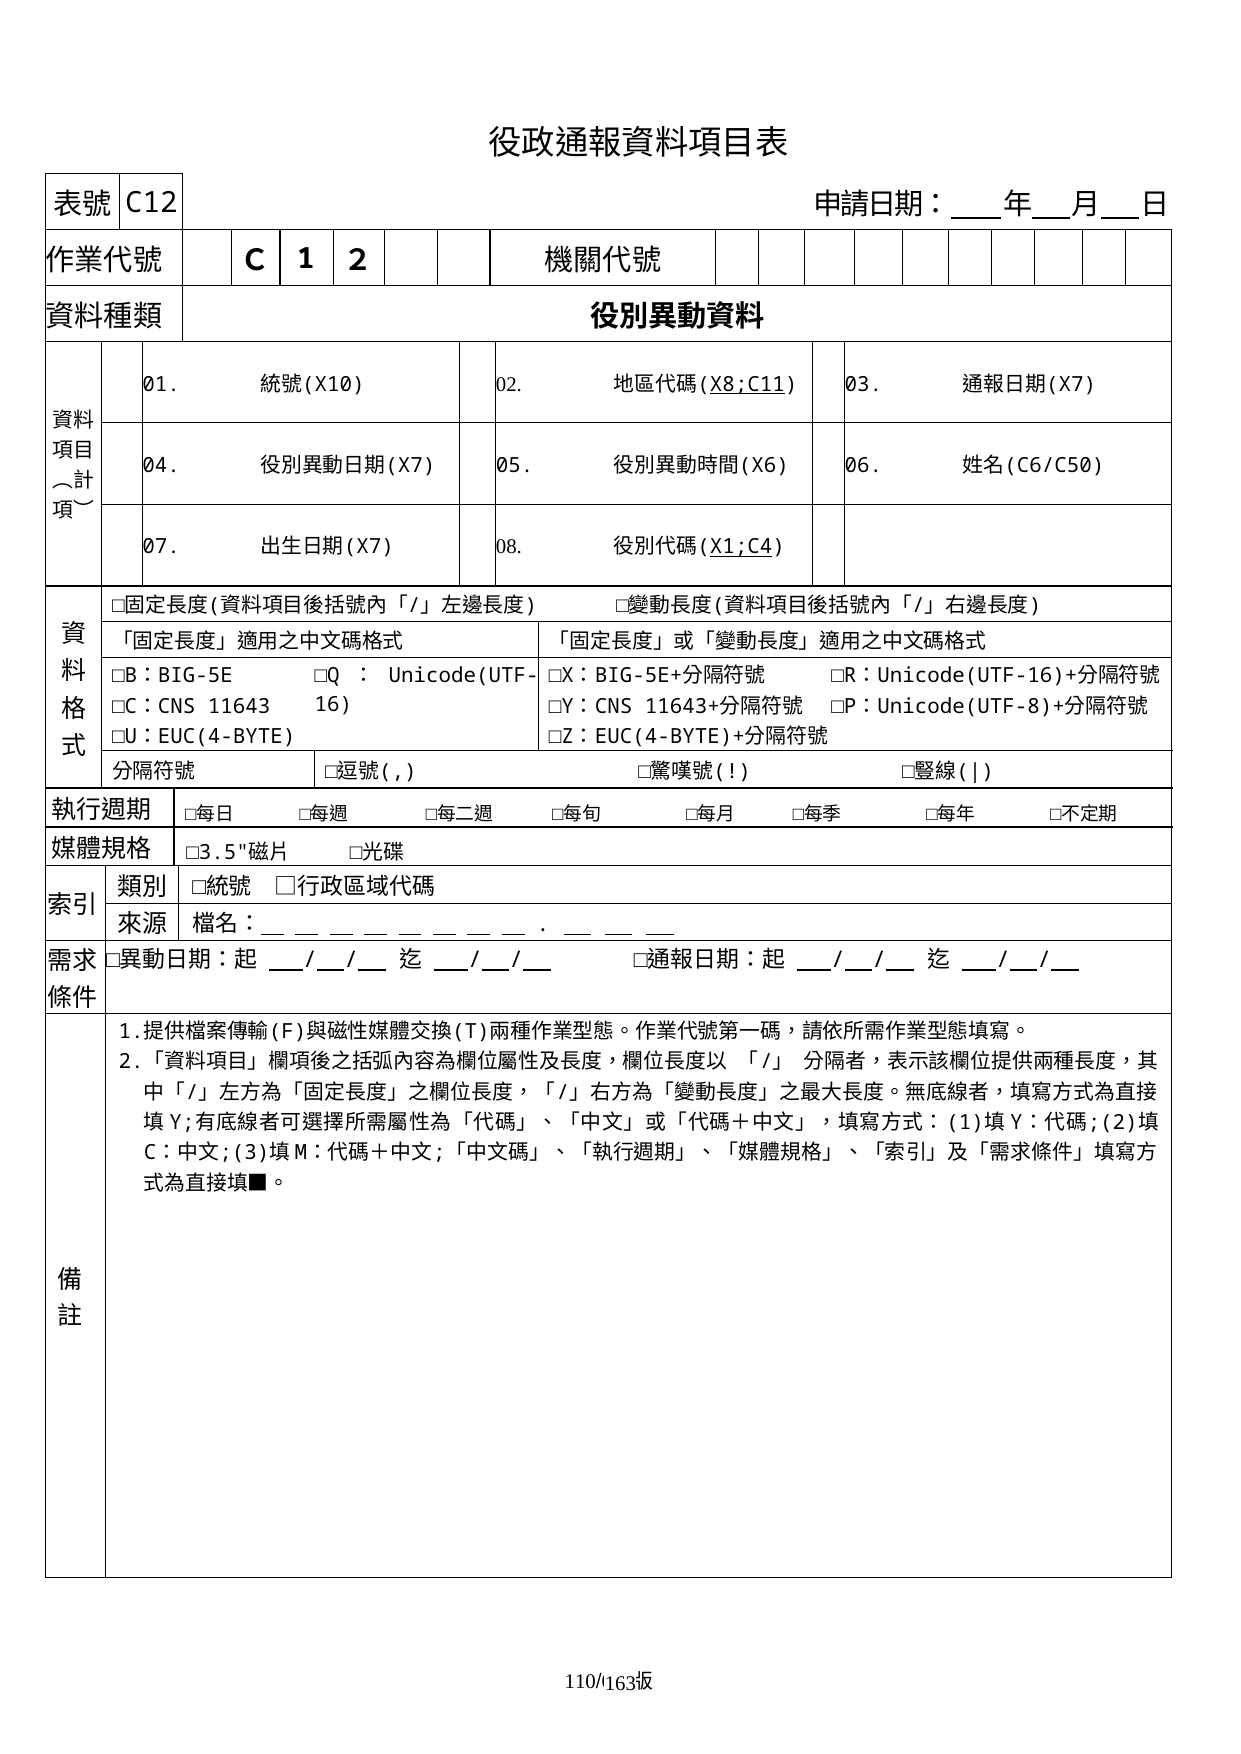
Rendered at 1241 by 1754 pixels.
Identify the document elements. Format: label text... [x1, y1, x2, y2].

table_cell [855, 230, 902, 285]
table_cell 資料項目︵計 項︶ [46, 342, 101, 585]
table_cell □每週 [299, 789, 426, 826]
table_cell 通報日期(X7) [845, 342, 1171, 422]
table_cell □X：BIG-5E+分隔符號 □Y：CNS 11643+分隔符號 □Z：EUC(4-BYTE)+分隔符號 [539, 658, 831, 749]
table_header [1035, 115, 1043, 173]
table_cell [438, 230, 489, 285]
table_cell □驚嘆號(!) [628, 751, 891, 787]
table_cell 提供檔案傳輸(F)與磁性媒體交換(T)兩種作業型態。作業代號第一碼，請依所需作業型態填寫。 「資料項目」欄項後之括弧內容為欄位屬性及長度，欄位長度以 「/」 分隔者，表示該欄位提供兩種長度，其中「/」左方為「固定長度」之欄位長度，「/」右方為「變動長度」之最大長度。無底線者，填寫方式為直接填Y;有底線者可選擇所需屬性為「代碼」、「中文」或「代碼＋中文」，填寫方式：(1)填Y：代碼;(2)填C：中文;(3)填M：代碼＋中文;「中文碼」、「執行週期」、「媒體規格」、「索引」及「需求條件」填寫方式為直接填■。 [106, 1014, 1171, 1577]
table_cell □3.5"磁片 [175, 828, 349, 865]
table_cell 表號 [46, 174, 119, 229]
table_cell [385, 230, 437, 285]
table_cell [102, 423, 142, 504]
table_cell 役別代碼(X1;C4) [496, 505, 812, 585]
table_cell ２ [334, 230, 384, 285]
table_header [119, 115, 142, 173]
table_cell □固定長度(資料項目後括號內「/」左邊長度) [102, 587, 606, 621]
table_cell Ｃ [232, 230, 279, 285]
table_cell □通報日期：起 / / 迄 / / [634, 941, 1171, 1013]
table_cell [813, 505, 844, 585]
table_cell 索引 [46, 866, 105, 940]
table_cell 分隔符號 [102, 751, 314, 787]
table_cell 機關代號 [491, 230, 715, 285]
table_cell 姓名(C6/C50) [845, 423, 1171, 504]
table_cell □逗號(,) [315, 751, 628, 787]
table_cell □每月 [674, 789, 793, 826]
table_cell [183, 230, 231, 285]
table_header [1044, 115, 1050, 173]
table_cell [813, 423, 844, 504]
table_header [1050, 115, 1082, 173]
table_header [299, 115, 314, 173]
table_cell [992, 230, 1034, 285]
table_cell □每年 [926, 789, 1050, 826]
table_cell □每日 [175, 789, 299, 826]
table_header [45, 115, 101, 173]
table_cell 地區代碼(X8;C11) [496, 342, 812, 422]
table_cell 執行週期 [46, 789, 173, 826]
table_cell □不定期 [1050, 789, 1171, 826]
table_cell □變動長度(資料項目後括號內「/」右邊長度) [606, 587, 1171, 621]
table_header [926, 115, 948, 173]
table_header [232, 115, 280, 173]
table_header [106, 115, 119, 173]
table_header [314, 115, 333, 173]
table_header [948, 115, 991, 173]
table_cell 備註 [46, 1014, 105, 1577]
table_header [891, 115, 902, 173]
table_cell [903, 230, 948, 285]
table_cell C12 [120, 174, 182, 229]
table_cell 役別異動日期(X7) [143, 423, 459, 504]
table_header 役政通報資料項目表 [402, 115, 874, 173]
table_cell 類別 [106, 866, 178, 902]
table_header [874, 115, 891, 173]
table_cell 役別異動資料 [183, 286, 1171, 341]
table_header [183, 115, 232, 173]
table_cell 1 [281, 230, 333, 285]
table_cell □異動日期：起 / / 迄 / / [106, 941, 634, 1013]
table_cell 需求條件 [46, 941, 105, 1013]
table_cell 「固定長度」或「變動長度」適用之中文碼格式 [539, 622, 1171, 657]
table_header [350, 115, 384, 173]
table_cell [813, 342, 844, 422]
table_cell 資料種類 [46, 286, 182, 341]
table_header [142, 115, 174, 173]
table_cell □統號 □行政區域代碼 [179, 866, 1171, 902]
table_header [1083, 115, 1126, 173]
table_cell □R：Unicode(UTF-16)+分隔符號 □P：Unicode(UTF-8)+分隔符號 [831, 658, 1171, 749]
table_cell [716, 828, 1043, 865]
table_cell [845, 505, 1171, 585]
table_cell [759, 230, 804, 285]
table_cell 作業代號 [46, 230, 182, 285]
table_cell [1083, 230, 1125, 285]
table_header [178, 115, 183, 173]
table_header [333, 115, 349, 173]
table_cell [949, 230, 991, 285]
table_cell □Q：Unicode(UTF-16) [314, 658, 538, 749]
table_cell [1044, 828, 1171, 865]
table_cell □B：BIG-5E □C：CNS 11643 □U：EUC(4-BYTE) [102, 658, 314, 749]
table_header [101, 115, 106, 173]
table_cell 「固定長度」適用之中文碼格式 [102, 622, 538, 657]
table_cell [1035, 230, 1082, 285]
table_cell □每二週 [426, 789, 552, 826]
table_cell 統號(X10) [143, 342, 459, 422]
table_cell [716, 230, 758, 285]
table_cell [460, 342, 495, 422]
table_header [903, 115, 926, 173]
table_cell □每旬 [552, 789, 673, 826]
table_cell □光碟 [350, 828, 716, 865]
table_cell [460, 423, 495, 504]
table_cell [1126, 230, 1171, 285]
table_header [174, 115, 178, 173]
table_cell [102, 505, 142, 585]
table_cell 來源 [106, 904, 178, 940]
table_cell 役別異動時間(X6) [496, 423, 812, 504]
table_cell 媒體規格 [46, 828, 173, 865]
table_cell [805, 230, 854, 285]
table_header [280, 115, 299, 173]
table_cell □豎線(|) [891, 751, 1171, 787]
table_cell 資料格式 [46, 587, 101, 787]
table_cell 檔名： . [179, 904, 1171, 940]
table_cell □每季 [793, 789, 926, 826]
table_header [384, 115, 402, 173]
table_cell 申請日期： 年 月 日 [183, 173, 1172, 229]
table_header [991, 115, 1034, 173]
table_header [1126, 115, 1172, 173]
table_cell [460, 505, 495, 585]
table_cell [102, 342, 142, 422]
table_cell 出生日期(X7) [143, 505, 459, 585]
